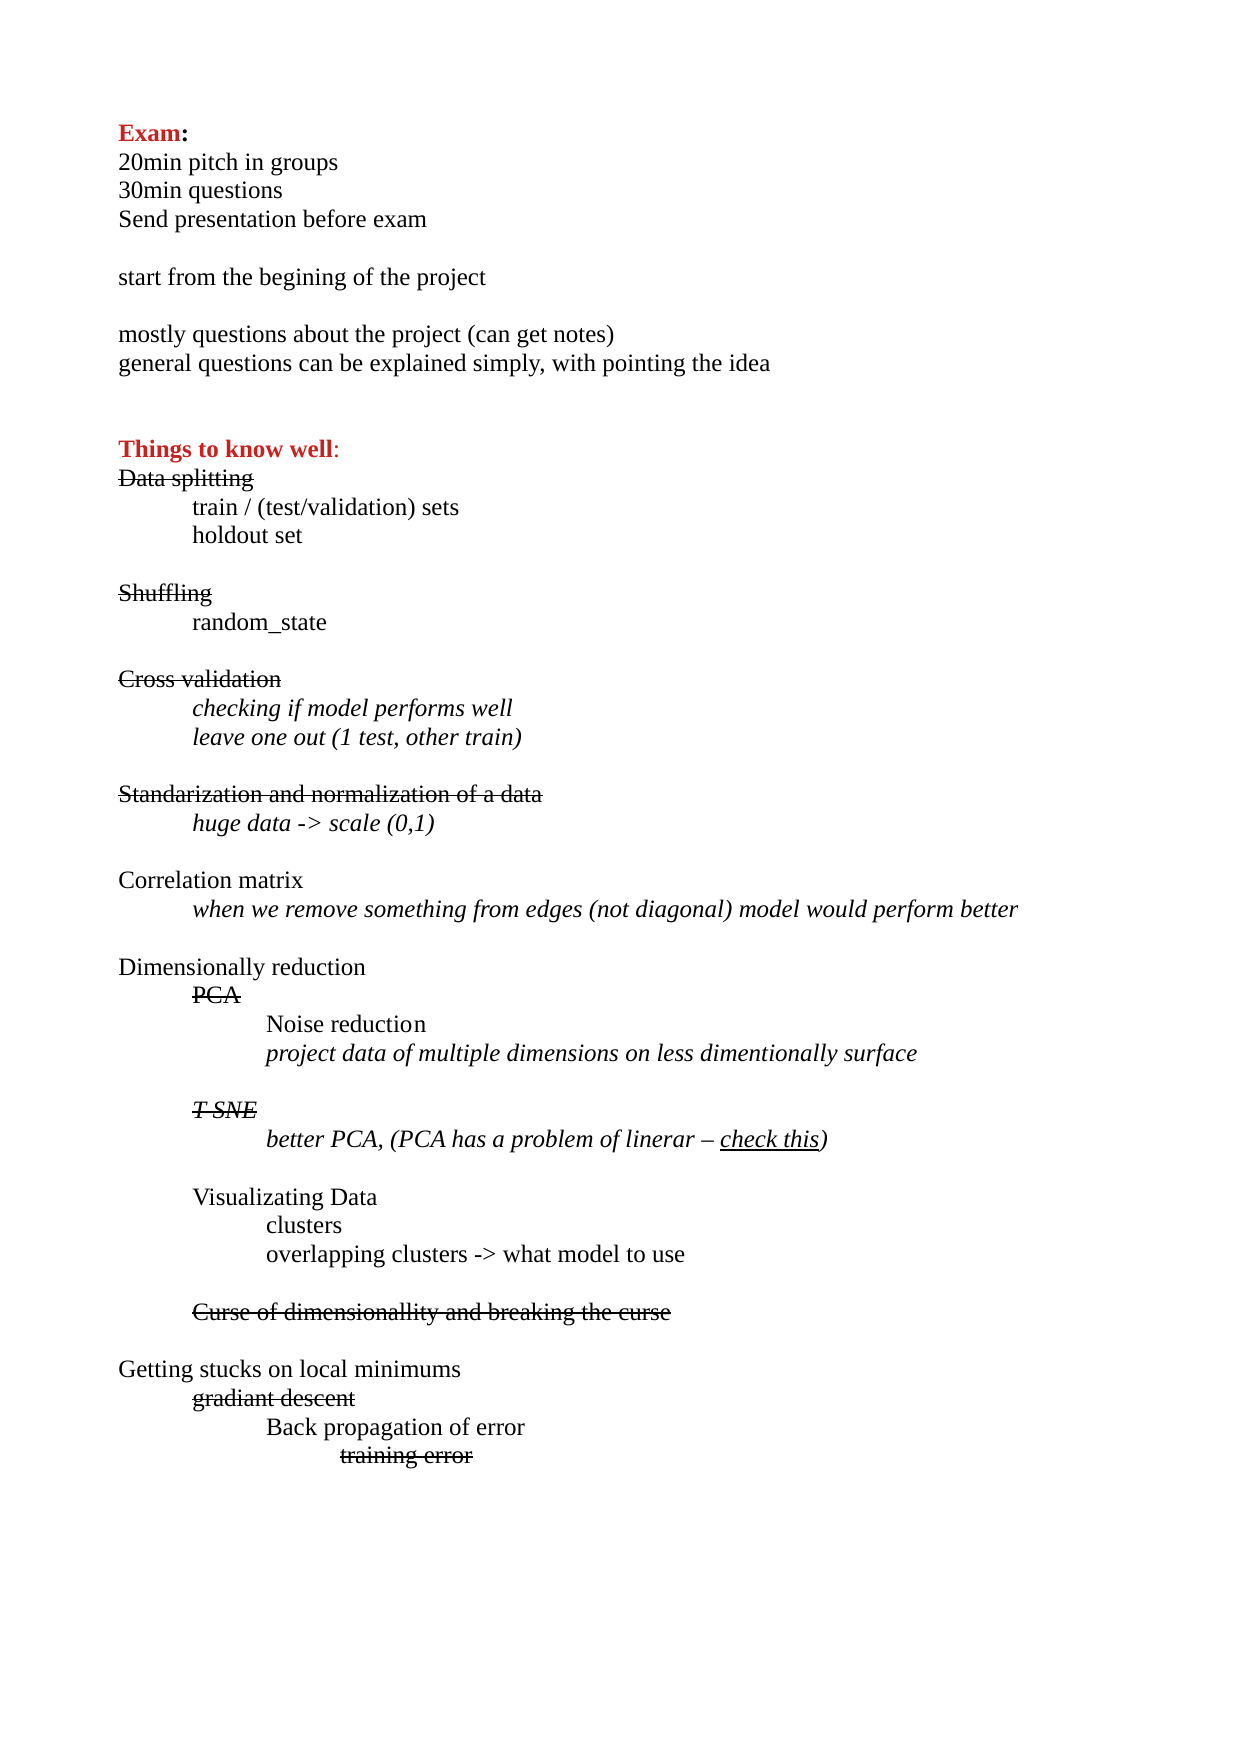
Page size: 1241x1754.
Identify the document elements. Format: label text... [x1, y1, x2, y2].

text T-SNE [118, 1096, 1122, 1124]
text 20min pitch in groups [118, 147, 1122, 176]
text Send presentation before exam [118, 204, 1122, 233]
text Back propagation of error [118, 1412, 1122, 1441]
text better PCA, (PCA has a problem of linerar – check this) [118, 1124, 1122, 1153]
text training error [118, 1441, 1122, 1469]
text start from the begining of the project [118, 262, 1122, 291]
text PCA [118, 981, 1122, 1009]
text when we remove something from edges (not diagonal) model would perform better [118, 894, 1122, 923]
text Cross validation [118, 664, 1122, 693]
text Getting stucks on local minimums [118, 1354, 1122, 1383]
text Visualizating Data [118, 1182, 1122, 1211]
text general questions can be explained simply, with pointing the idea [118, 348, 1122, 377]
text Things to know well: [118, 434, 1122, 463]
text 30min questions [118, 176, 1122, 204]
text holdout set [118, 521, 1122, 549]
text Exam: [118, 118, 1122, 147]
text random_state [118, 607, 1122, 636]
text leave one out (1 test, other train) [118, 722, 1122, 751]
text Noise reductio n [118, 1009, 1122, 1038]
text Curse of dimensionallity and breaking the curse [118, 1297, 1122, 1326]
text mostly questions about the project (can get notes) [118, 319, 1122, 348]
text Standarization and normalization of a data [118, 779, 1122, 808]
text Dimensionally reduction [118, 952, 1122, 981]
text Data splitting [118, 463, 1122, 492]
text gradiant descent [118, 1383, 1122, 1412]
text checking if model performs well [118, 693, 1122, 722]
text Shuffling [118, 578, 1122, 607]
text clusters [118, 1211, 1122, 1239]
text overlapping clusters -> what model to use [118, 1239, 1122, 1268]
text train / (test/validation) sets [118, 492, 1122, 521]
text Correlation matrix [118, 866, 1122, 894]
text huge data -> scale (0,1) [118, 808, 1122, 837]
text project data of multiple dimensions on less dimentionally surface [118, 1038, 1122, 1067]
